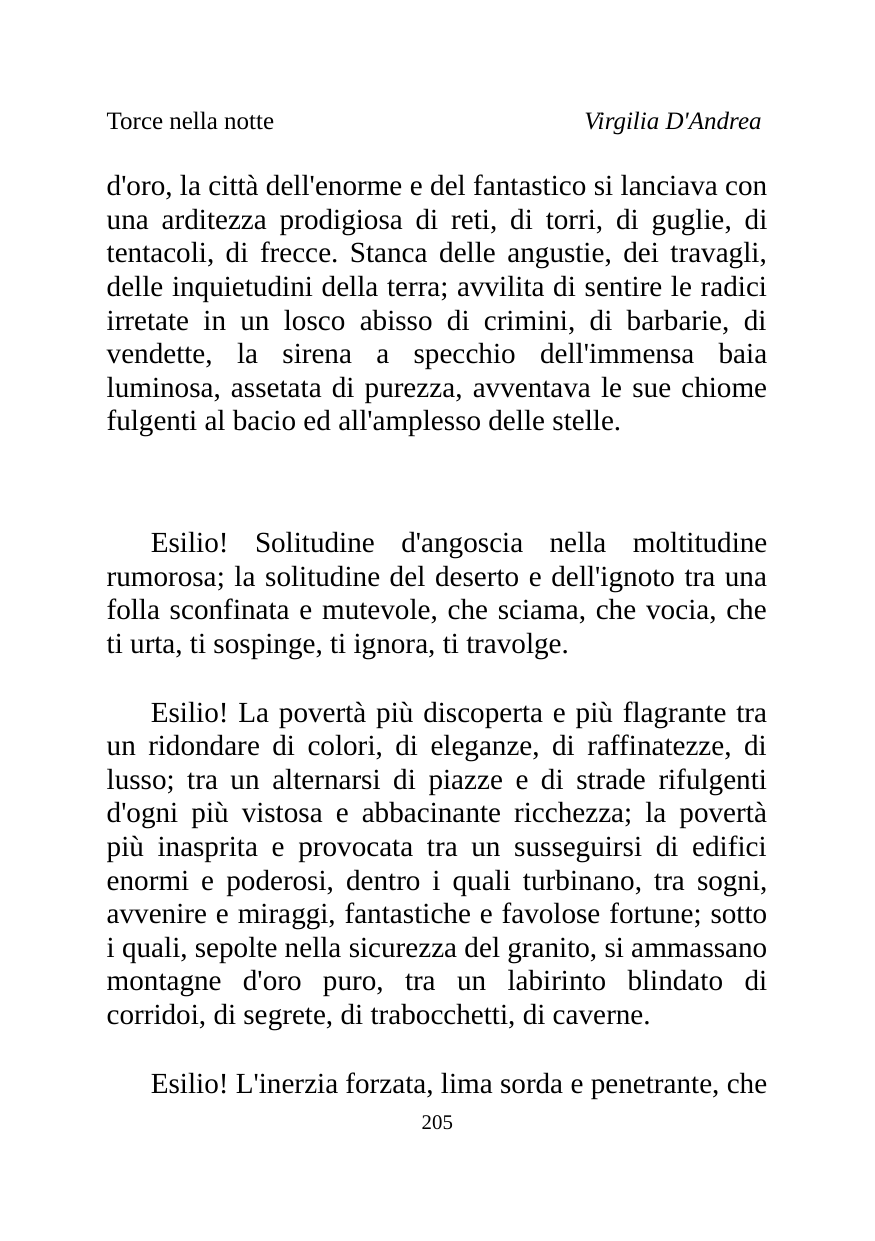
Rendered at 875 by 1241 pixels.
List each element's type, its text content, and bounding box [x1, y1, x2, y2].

text Esilio! L'inerzia forzata, lima sorda e penetrante, che [106, 1066, 768, 1099]
text d'oro, la città dell'enorme e del fantastico si lanciava con una arditezza prodigiosa di reti, di torri, di guglie, di tentacoli, di frecce. Stanca delle angustie, dei travagli, delle inquietudini della terra; avvilita di sentire le radici irretate in un losco abisso di crimini, di barbarie, di vendette, la sirena a specchio dell'immensa baia luminosa, assetata di purezza, avventava le sue chiome fulgenti al bacio ed all'amplesso delle stelle. [106, 168, 768, 437]
text Esilio! La povertà più discoperta e più flagrante tra un ridondare di colori, di eleganze, di raffinatezze, di lusso; tra un alternarsi di piazze e di strade rifulgenti d'ogni più vistosa e abbacinante ricchezza; la povertà più inasprita e provocata tra un susseguirsi di edifici enormi e poderosi, dentro i quali turbinano, tra sogni, avvenire e miraggi, fantastiche e favolose fortune; sotto i quali, sepolte nella sicurezza del granito, si ammassano montagne d'oro puro, tra un labirinto blindato di corridoi, di segrete, di trabocchetti, di caverne. [106, 695, 768, 1030]
text Esilio! Solitudine d'angoscia nella moltitudine rumorosa; la solitudine del deserto e dell'ignoto tra una folla sconfinata e mutevole, che sciama, che vocia, che ti urta, ti sospinge, ti ignora, ti travolge. [106, 525, 768, 659]
